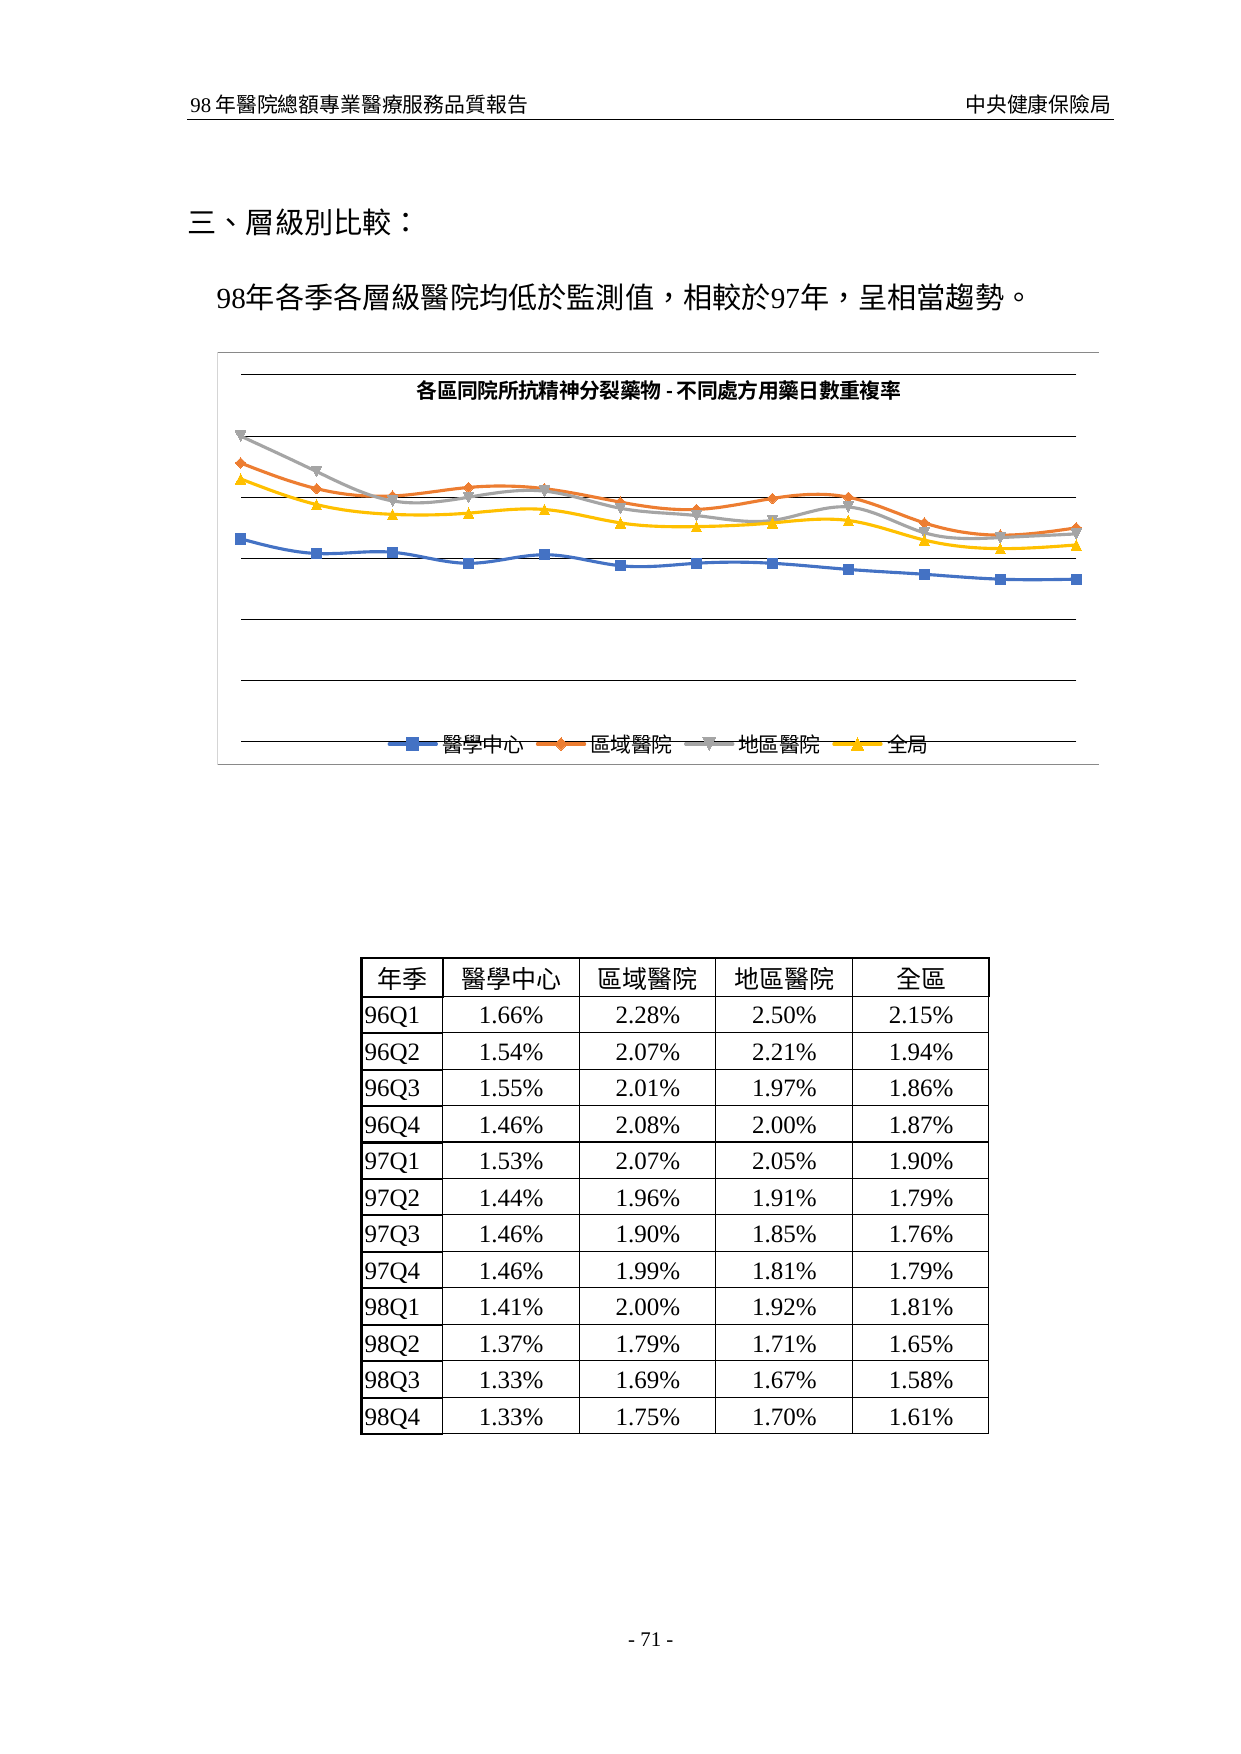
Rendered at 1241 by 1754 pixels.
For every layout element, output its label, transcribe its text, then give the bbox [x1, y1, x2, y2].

table_cell 1.90% [580, 1215, 715, 1251]
table_cell 1.90% [853, 1143, 988, 1178]
table_cell 1.97% [716, 1070, 852, 1105]
table_cell 1.61% [853, 1398, 988, 1433]
table_cell 2.08% [580, 1106, 715, 1141]
table_cell 1.41% [443, 1288, 579, 1324]
table_cell 1.99% [580, 1252, 715, 1287]
table_cell 2.00% [716, 1106, 852, 1141]
table_cell 1.81% [716, 1252, 852, 1287]
table_cell 1.91% [716, 1179, 852, 1214]
table_cell 96Q1 [363, 998, 442, 1032]
table_cell 96Q2 [363, 1034, 442, 1068]
table_cell 2.15% [853, 997, 988, 1032]
table_cell 98Q4 [363, 1399, 442, 1433]
table_cell 97Q4 [363, 1253, 442, 1287]
table_cell 2.05% [716, 1143, 852, 1178]
table_cell 98Q1 [363, 1289, 442, 1324]
table_cell 2.28% [580, 997, 715, 1032]
table_cell 97Q3 [363, 1216, 442, 1251]
table_cell 96Q4 [363, 1107, 442, 1141]
table_cell 1.79% [853, 1179, 988, 1214]
table_header 全區 [853, 959, 988, 996]
text 三、層級別比較： [187, 179, 1114, 241]
table_cell 1.44% [443, 1179, 579, 1214]
table_cell 98Q2 [363, 1326, 442, 1360]
table_cell 2.07% [580, 1033, 715, 1068]
table_cell 1.71% [716, 1325, 852, 1360]
table_cell 1.75% [580, 1398, 715, 1433]
table_cell 1.46% [443, 1215, 579, 1251]
table_cell 2.07% [580, 1143, 715, 1178]
table_cell 97Q2 [363, 1180, 442, 1214]
table_cell 2.50% [716, 997, 852, 1032]
table_header 區域醫院 [580, 959, 715, 996]
table_cell 1.92% [716, 1288, 852, 1324]
table_cell 1.94% [853, 1033, 988, 1068]
table_cell 1.66% [443, 997, 579, 1032]
table_cell 1.96% [580, 1179, 715, 1214]
table_cell 1.85% [716, 1215, 852, 1251]
table_cell 1.81% [853, 1288, 988, 1324]
text 98年各季各層級醫院均低於監測值，相較於97年，呈相當趨勢。 [187, 254, 1114, 316]
table_cell 1.33% [443, 1398, 579, 1433]
table_header 醫學中心 [444, 959, 579, 996]
table_cell 1.87% [853, 1106, 988, 1141]
table_cell 1.33% [443, 1361, 579, 1397]
table_cell 1.46% [443, 1106, 579, 1141]
table_cell 1.65% [853, 1325, 988, 1360]
table_cell 1.55% [443, 1070, 579, 1105]
table_cell 2.00% [580, 1288, 715, 1324]
table_cell 1.69% [580, 1361, 715, 1397]
table_cell 1.70% [716, 1398, 852, 1433]
table_cell 1.54% [443, 1033, 579, 1068]
table_cell 1.53% [443, 1143, 579, 1178]
table_cell 1.79% [580, 1325, 715, 1360]
table_cell 1.76% [853, 1215, 988, 1251]
table_header 年季 [363, 959, 442, 996]
table_cell 1.67% [716, 1361, 852, 1397]
table_cell 1.86% [853, 1070, 988, 1105]
table_cell 1.37% [443, 1325, 579, 1360]
table_cell 2.21% [716, 1033, 852, 1068]
table_header 地區醫院 [716, 959, 852, 996]
table_cell 1.46% [443, 1252, 579, 1287]
table_cell 97Q1 [363, 1144, 442, 1178]
table_cell 2.01% [580, 1070, 715, 1105]
table_cell 1.79% [853, 1252, 988, 1287]
table_cell 98Q3 [363, 1362, 442, 1397]
table_cell 1.58% [853, 1361, 988, 1397]
table_cell 96Q3 [363, 1071, 442, 1105]
